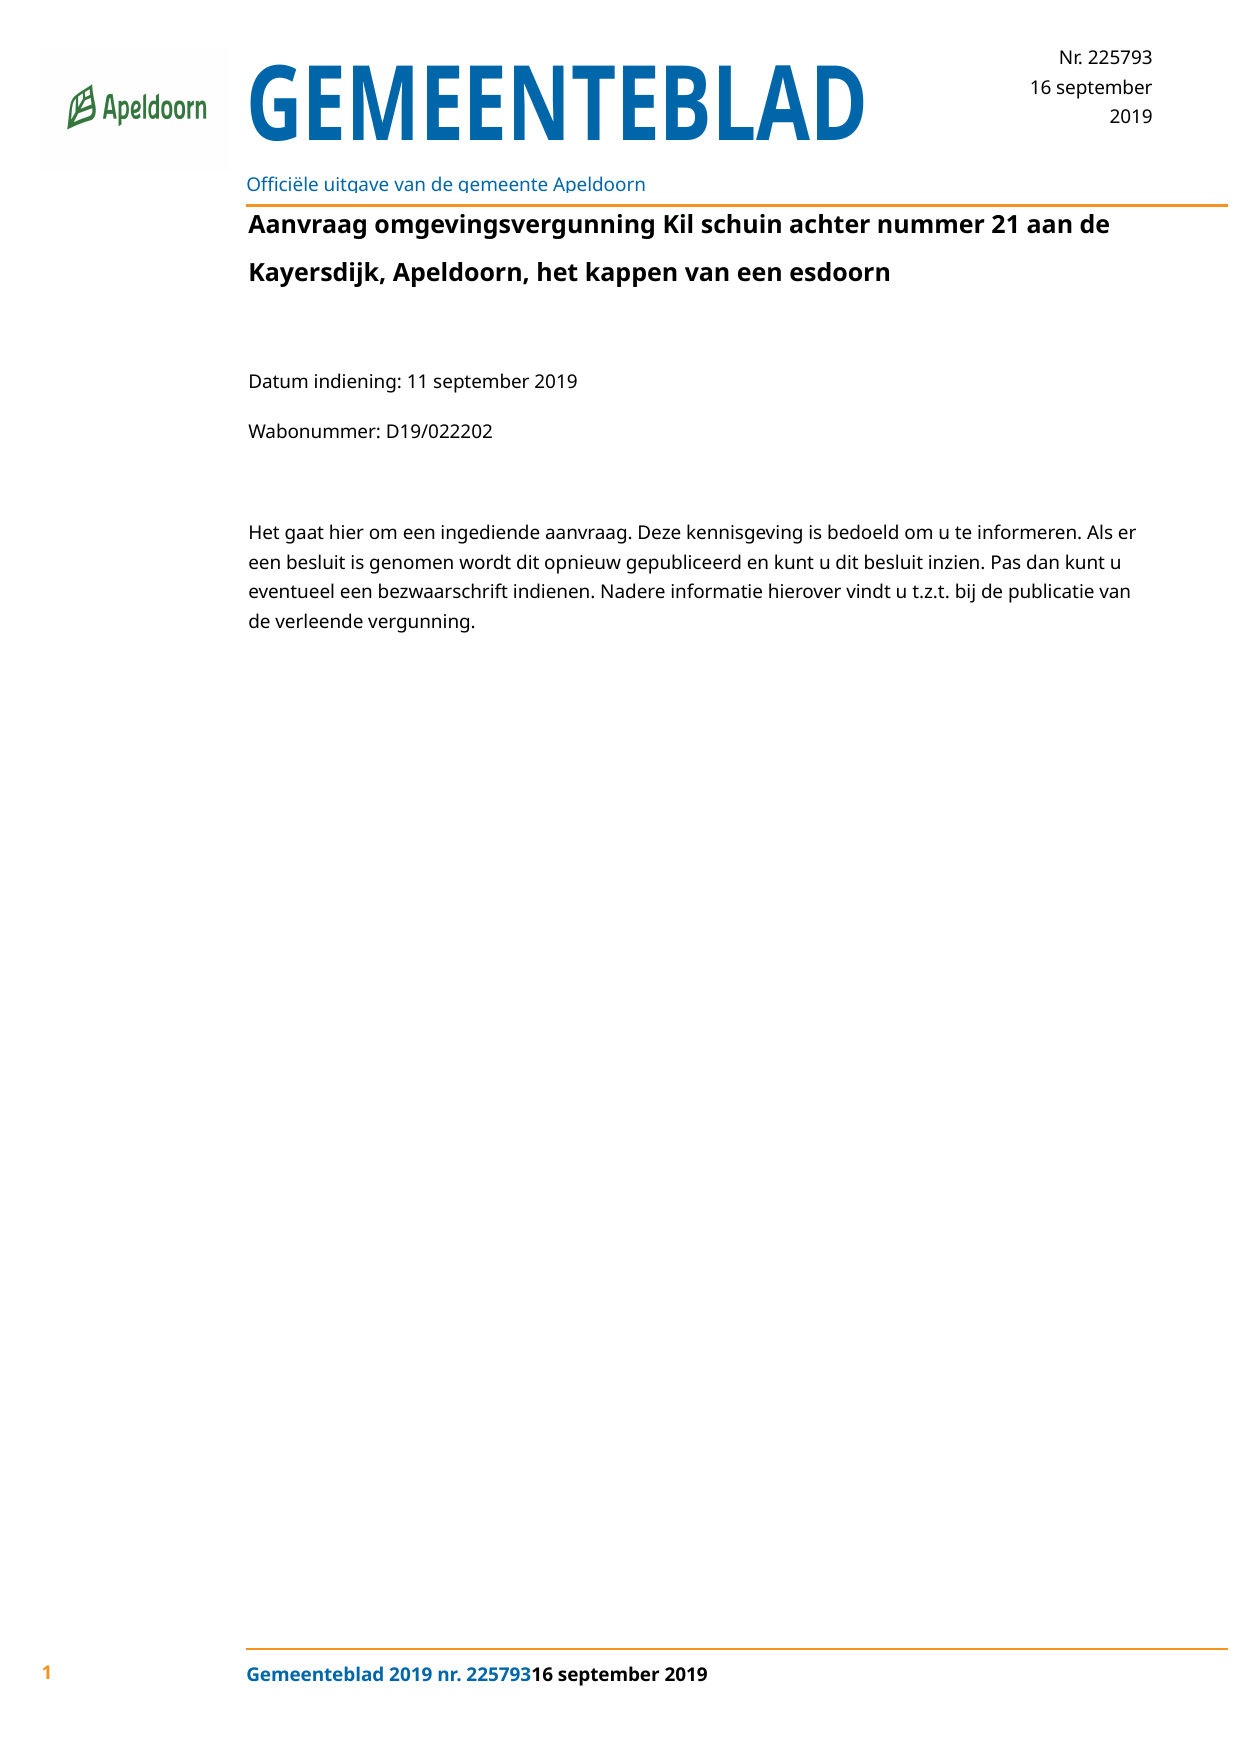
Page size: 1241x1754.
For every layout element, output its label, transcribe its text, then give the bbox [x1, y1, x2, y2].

text Datum indiening: 11 september 2019 [248, 368, 1152, 394]
text Aanvraag omgevingsvergunning Kil schuin achter nummer 21 aan de Kayersdijk, Apeldoorn, het kappen van een esdoorn [248, 207, 1152, 288]
picture [41, 47, 231, 172]
text Wabonummer: D19/022202 [248, 419, 1152, 444]
text Het gaat hier om een ingediende aanvraag. Deze kennisgeving is bedoeld om u te informeren. Als er een besluit is genomen wordt dit opnieuw gepubliceerd en kunt u dit besluit inzien. Pas dan kunt u eventueel een bezwaarschrift indienen. Nadere informatie hierover vindt u t.z.t. bij de publicatie van de verleende vergunning. [248, 519, 1152, 634]
